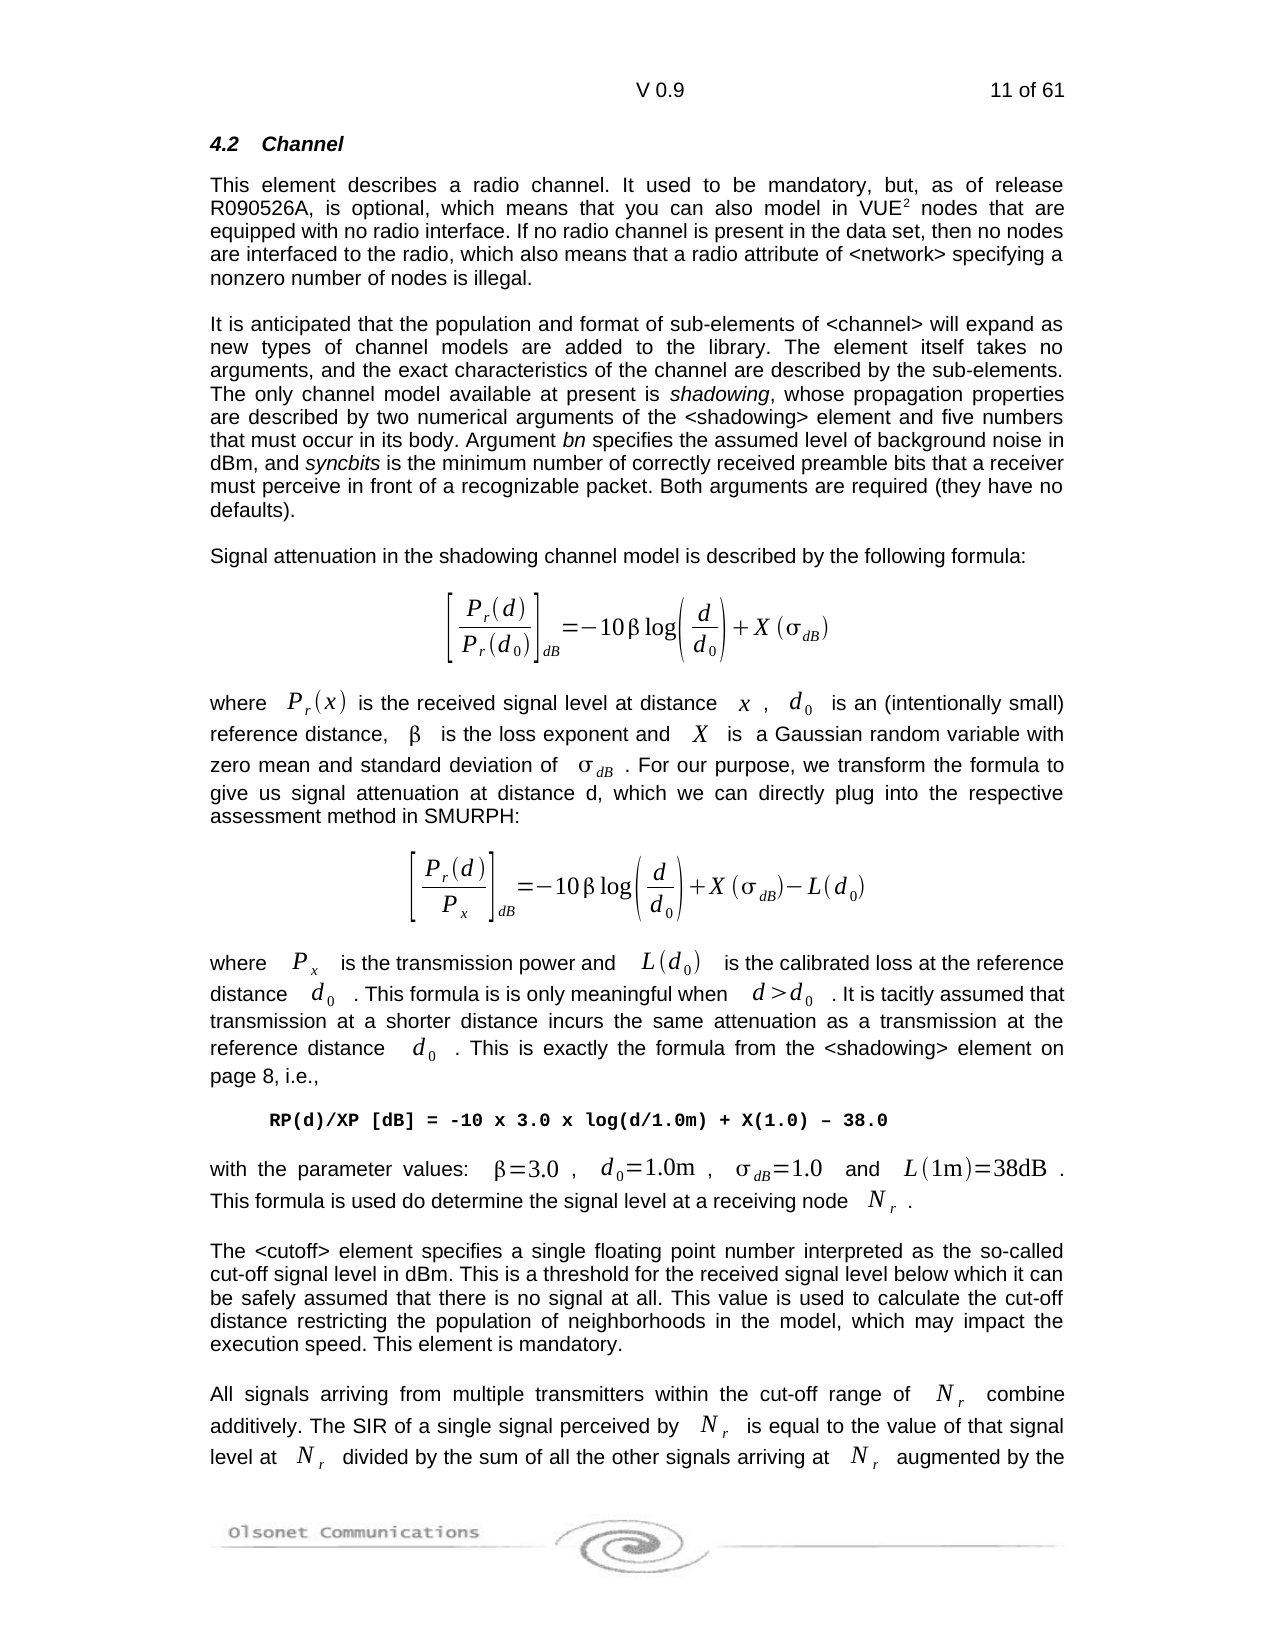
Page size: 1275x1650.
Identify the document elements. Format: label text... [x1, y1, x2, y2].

text with the parameter values: , , and . This formula is used do determine the signal level at a receiving node . [210, 1153, 1065, 1216]
text All signals arriving from multiple transmitters within the cut-off range of combine additively. The SIR of a single signal perceived by is equal to the value of that signal level at divided by the sum of all the other signals arriving at augmented by the [210, 1379, 1065, 1473]
text Signal attenuation in the shadowing channel model is described by the following formula: [210, 545, 1065, 568]
text RP(d)/XP [dB] = -10 x 3.0 x log(d/1.0m) + X(1.0) – 38.0 [269, 1111, 1065, 1132]
text where is the received signal level at distance , is an (intentionally small) reference distance, is the loss exponent and is a Gaussian random variable with zero mean and standard deviation of . For our purpose, we transform the formula to give us signal attenuation at distance d, which we can directly plug into the respective assessment method in SMURPH: [210, 687, 1065, 828]
text It is anticipated that the population and format of sub-elements of <channel> will expand as new types of channel models are added to the library. The element itself takes no arguments, and the exact characteristics of the channel are described by the sub-elements. The only channel model available at present is shadowing, whose propagation properties are described by two numerical arguments of the <shadowing> element and five numbers that must occur in its body. Argument bn specifies the assumed level of background noise in dBm, and syncbits is the minimum number of correctly received preamble bits that a receiver must perceive in front of a recognizable packet. Both arguments are required (they have no defaults). [210, 312, 1065, 522]
text The <cutoff> element specifies a single floating point number interpreted as the so-called cut-off signal level in dBm. This is a threshold for the received signal level below which it can be safely assumed that there is no signal at all. This value is used to calculate the cut-off distance restricting the population of neighborhoods in the model, which may impact the execution speed. This element is mandatory. [210, 1240, 1065, 1356]
subtitle Channel [210, 132, 1065, 155]
text where is the transmission power and is the calibrated loss at the reference distance . This formula is is only meaningful when . It is tacitly assumed that transmission at a shorter distance incurs the same attenuation as a transmission at the reference distance . This is exactly the formula from the <shadowing> element on page 8, i.e., [210, 947, 1065, 1087]
picture [210, 1504, 1065, 1596]
text This element describes a radio channel. It used to be mandatory, but, as of release R090526A, is optional, which means that you can also model in VUE2 nodes that are equipped with no radio interface. If no radio channel is present in the data set, then no nodes are interfaced to the radio, which also means that a radio attribute of <network> specifying a nonzero number of nodes is illegal. [210, 173, 1065, 289]
